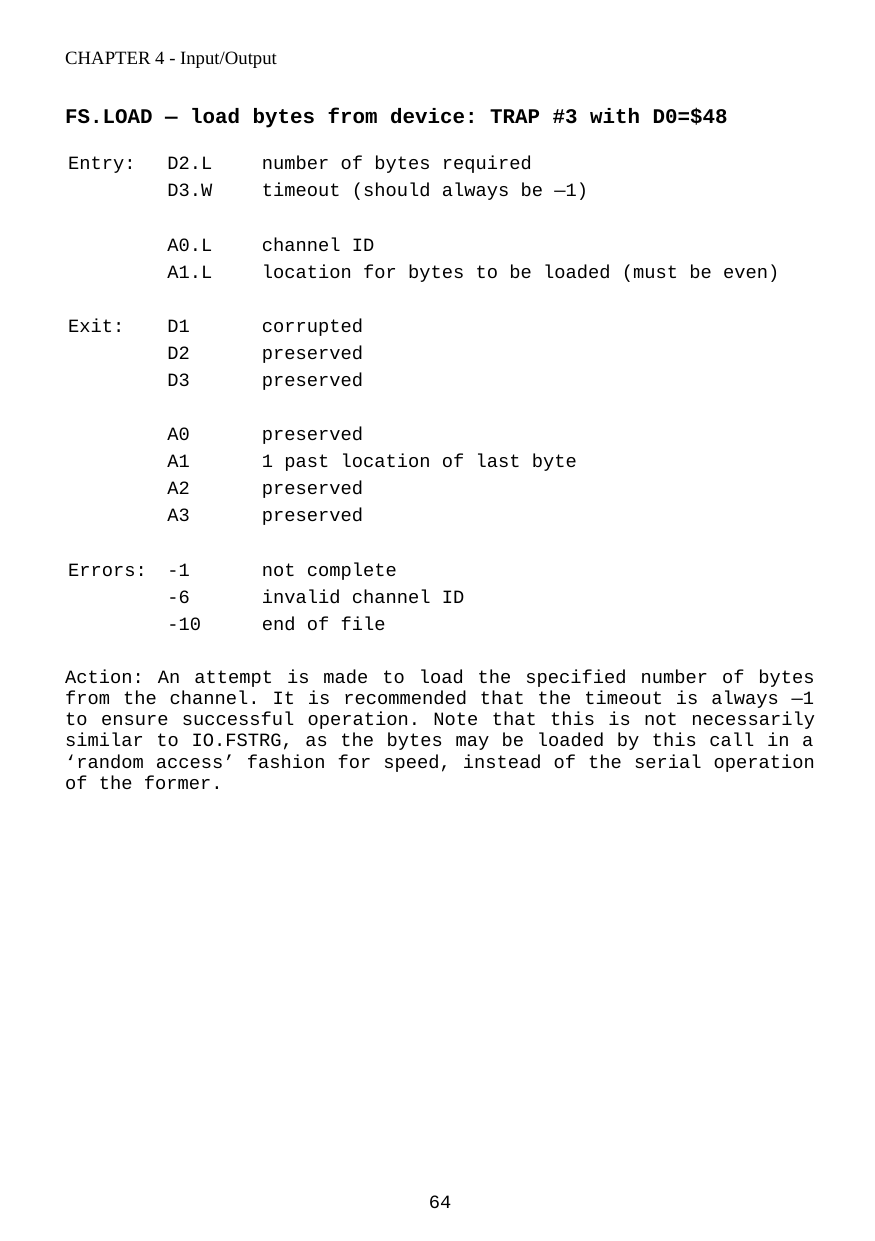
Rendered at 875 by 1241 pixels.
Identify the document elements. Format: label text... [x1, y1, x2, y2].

table_cell preserved [259, 503, 815, 530]
table_cell [65, 503, 164, 530]
table_cell [164, 205, 259, 232]
table_cell [65, 178, 164, 205]
table_cell -6 [164, 585, 259, 612]
table_header Entry: [65, 151, 164, 178]
table_cell D1 [164, 314, 259, 341]
table_cell [65, 612, 164, 639]
table_cell preserved [259, 341, 815, 368]
table_cell [65, 422, 164, 449]
table_cell invalid channel ID [259, 585, 815, 612]
table_cell -1 [164, 558, 259, 584]
table_cell [65, 585, 164, 612]
table_cell [65, 233, 164, 259]
table_cell [65, 449, 164, 476]
table_cell [259, 395, 815, 422]
table_cell -10 [164, 612, 259, 639]
table_cell [65, 260, 164, 287]
table_cell D3.W [164, 178, 259, 205]
table_header D2.L [164, 151, 259, 178]
table_cell [65, 476, 164, 503]
table_cell [259, 287, 815, 314]
table_cell [259, 205, 815, 232]
table_cell [65, 205, 164, 232]
table_cell [65, 287, 164, 314]
table_cell Exit: [65, 314, 164, 341]
table_cell [259, 530, 815, 557]
table_cell preserved [259, 368, 815, 395]
table_cell preserved [259, 422, 815, 449]
table_cell D2 [164, 341, 259, 368]
table_cell [164, 530, 259, 557]
table_cell timeout (should always be —1) [259, 178, 815, 205]
table_cell location for bytes to be loaded (must be even) [259, 260, 815, 287]
table_cell not complete [259, 558, 815, 584]
table_cell [164, 395, 259, 422]
table_cell end of file [259, 612, 815, 639]
table_cell A1.L [164, 260, 259, 287]
table_cell A3 [164, 503, 259, 530]
table_cell 1 past location of last byte [259, 449, 815, 476]
table_cell corrupted [259, 314, 815, 341]
table_cell [65, 395, 164, 422]
subtitle FS.LOAD — load bytes from device: TRAP #3 with D0=$48 [65, 106, 815, 130]
table_cell A0 [164, 422, 259, 449]
table_cell D3 [164, 368, 259, 395]
table_cell A2 [164, 476, 259, 503]
table_header number of bytes required [259, 151, 815, 178]
table_cell preserved [259, 476, 815, 503]
table_cell [65, 368, 164, 395]
text Action: An attempt is made to load the specified number of bytes from the channel. It is recommended that the timeout is always —1 to ensure successful operation. Note that this is not necessarily similar to IO.FSTRG, as the bytes may be loaded by this call in a ‘random access’ fashion for speed, instead of the serial operation of the former. [65, 667, 815, 795]
table_cell Errors: [65, 558, 164, 584]
table_cell A0.L [164, 233, 259, 259]
table_cell [164, 287, 259, 314]
table_cell [65, 341, 164, 368]
table_cell channel ID [259, 233, 815, 259]
table_cell [65, 530, 164, 557]
table_cell A1 [164, 449, 259, 476]
